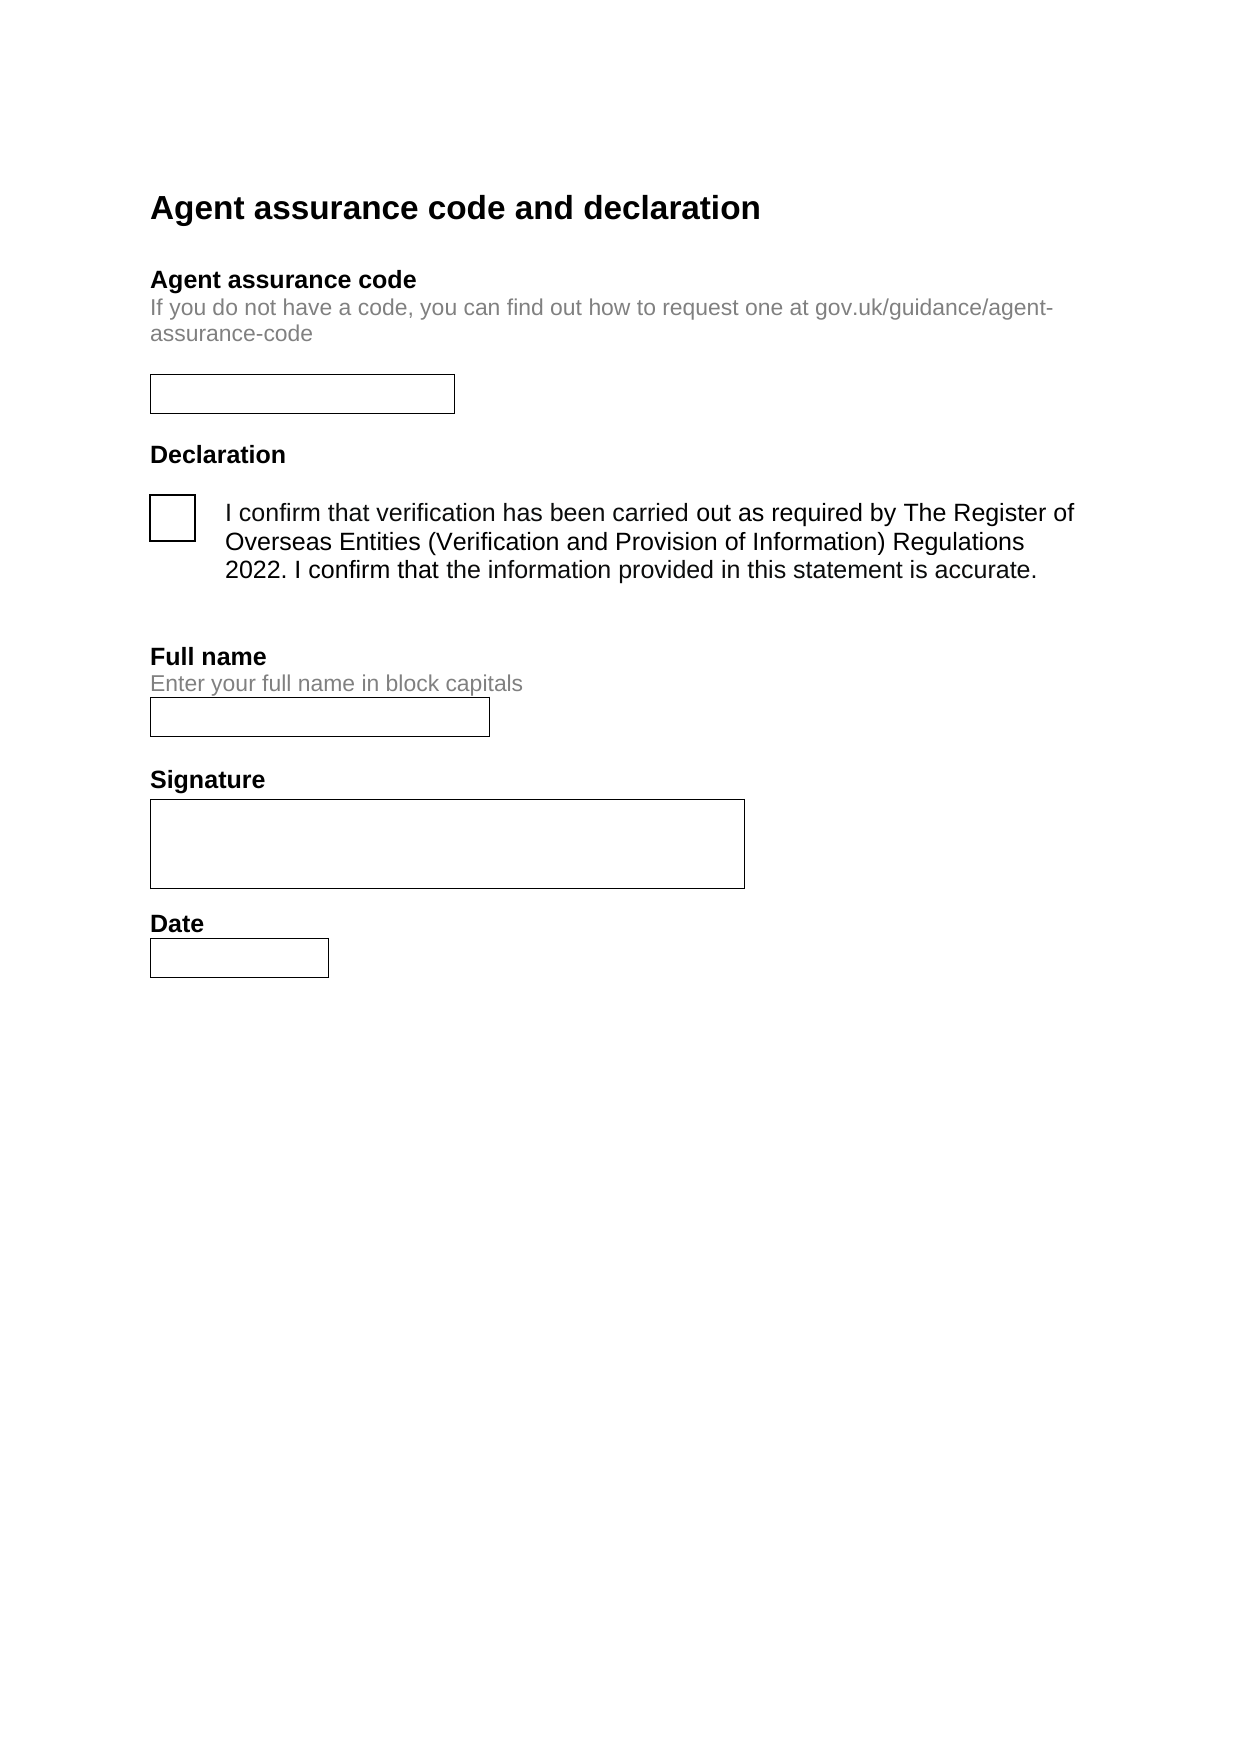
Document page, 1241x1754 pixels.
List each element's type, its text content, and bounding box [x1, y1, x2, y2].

text Signature [150, 765, 1090, 794]
text Agent assurance code If you do not have a code, you can find out how to request one at gov.uk/guidance/agent-assurance-code [150, 265, 1090, 347]
text Enter your full name in block capitals [150, 670, 1090, 697]
text Agent assurance code and declaration [150, 188, 1090, 227]
text Declaration [150, 440, 1090, 469]
text Date [150, 909, 1090, 938]
text Full name [150, 642, 1090, 670]
text I confirm that verification has been carried out as required by The Register of Overseas Entities (Verification and Provision of Information) Regulations 2022. I confirm that the information provided in this statement is accurate. [225, 498, 1090, 584]
